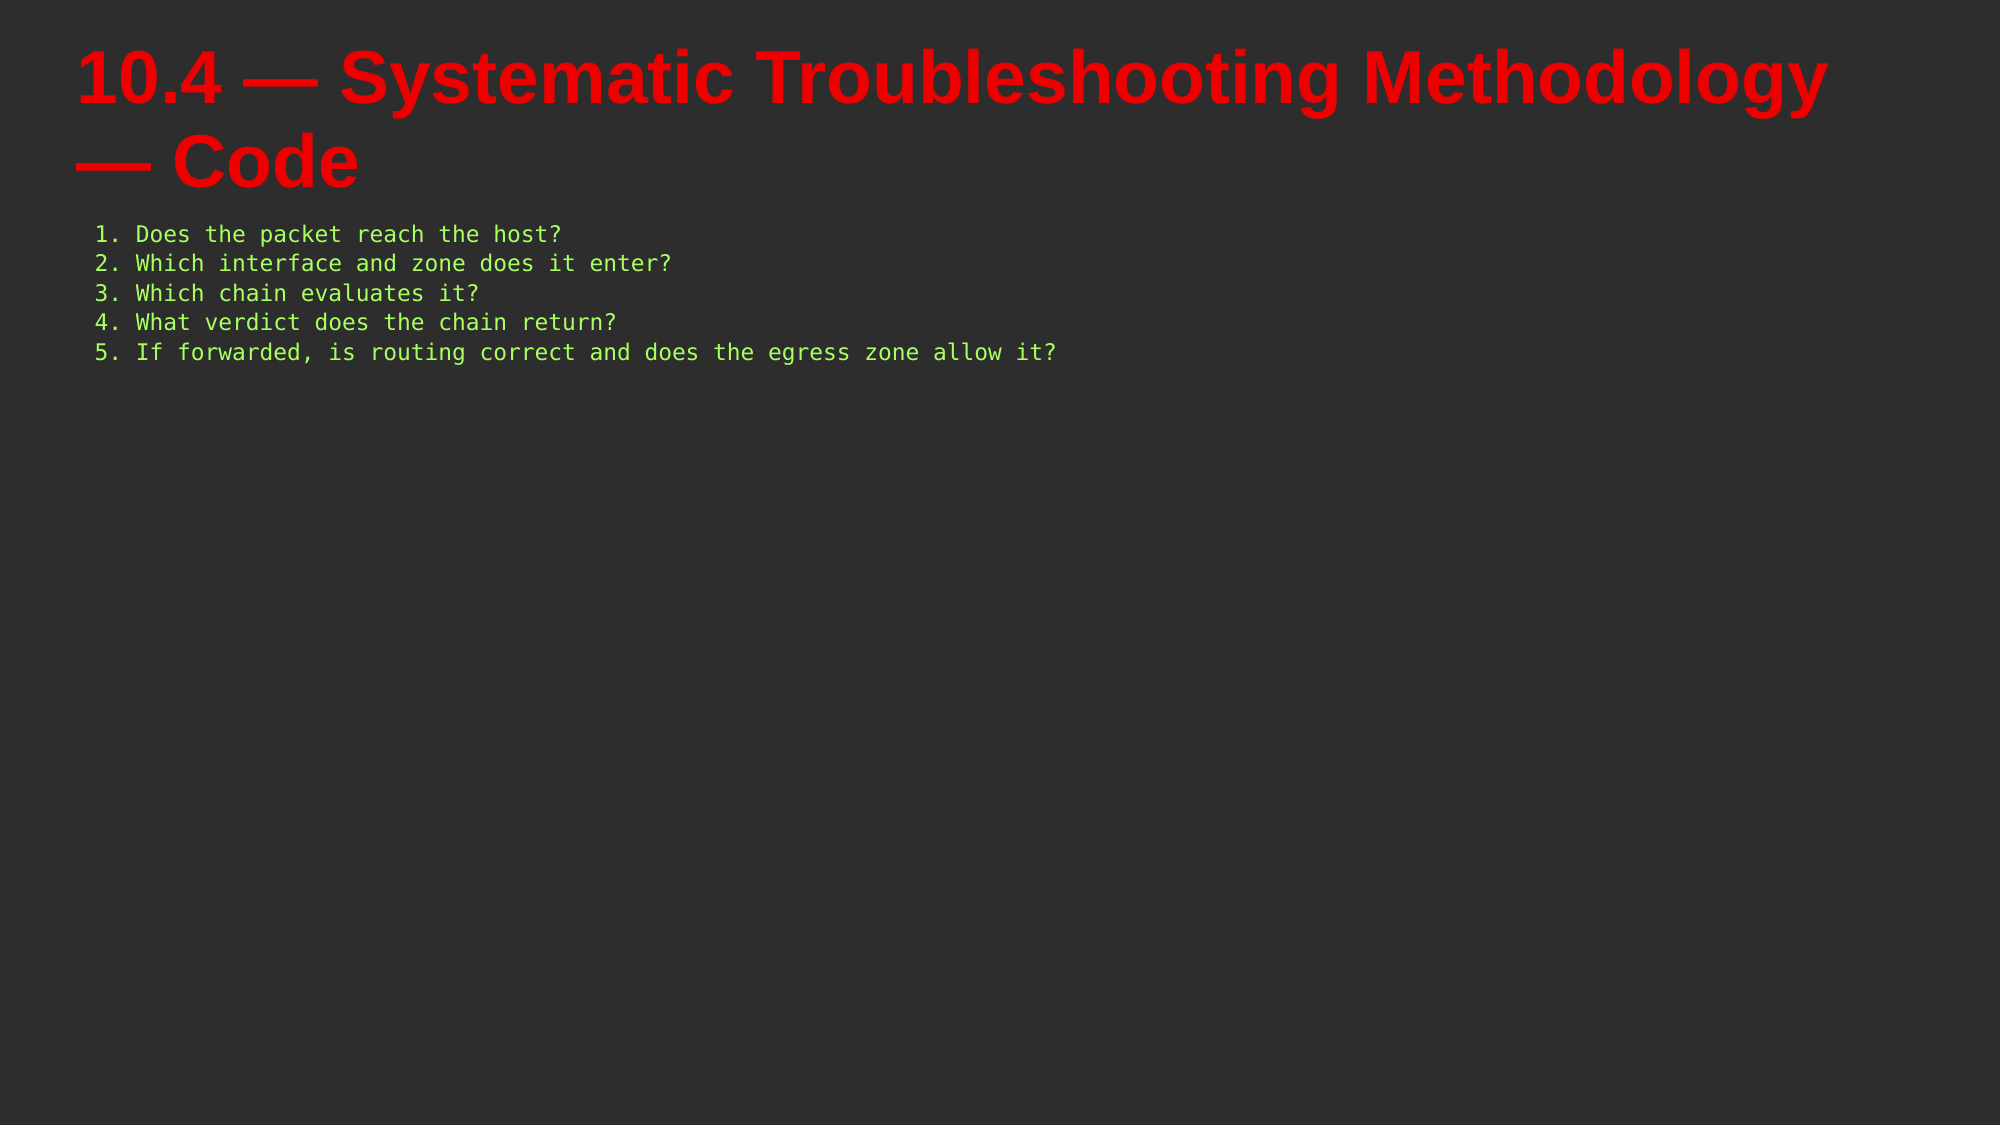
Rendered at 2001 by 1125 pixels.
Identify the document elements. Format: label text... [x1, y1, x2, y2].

text_box 1. Does the packet reach the host? 2. Which interface and zone does it enter? 3. Which chain evaluates it? 4. What verdict does the chain return? 5. If forwarded, is routing correct and does the egress zone allow it? [59, 194, 1942, 1093]
text_box 10.4 — Systematic Troubleshooting Methodology — Code [59, 23, 1942, 178]
